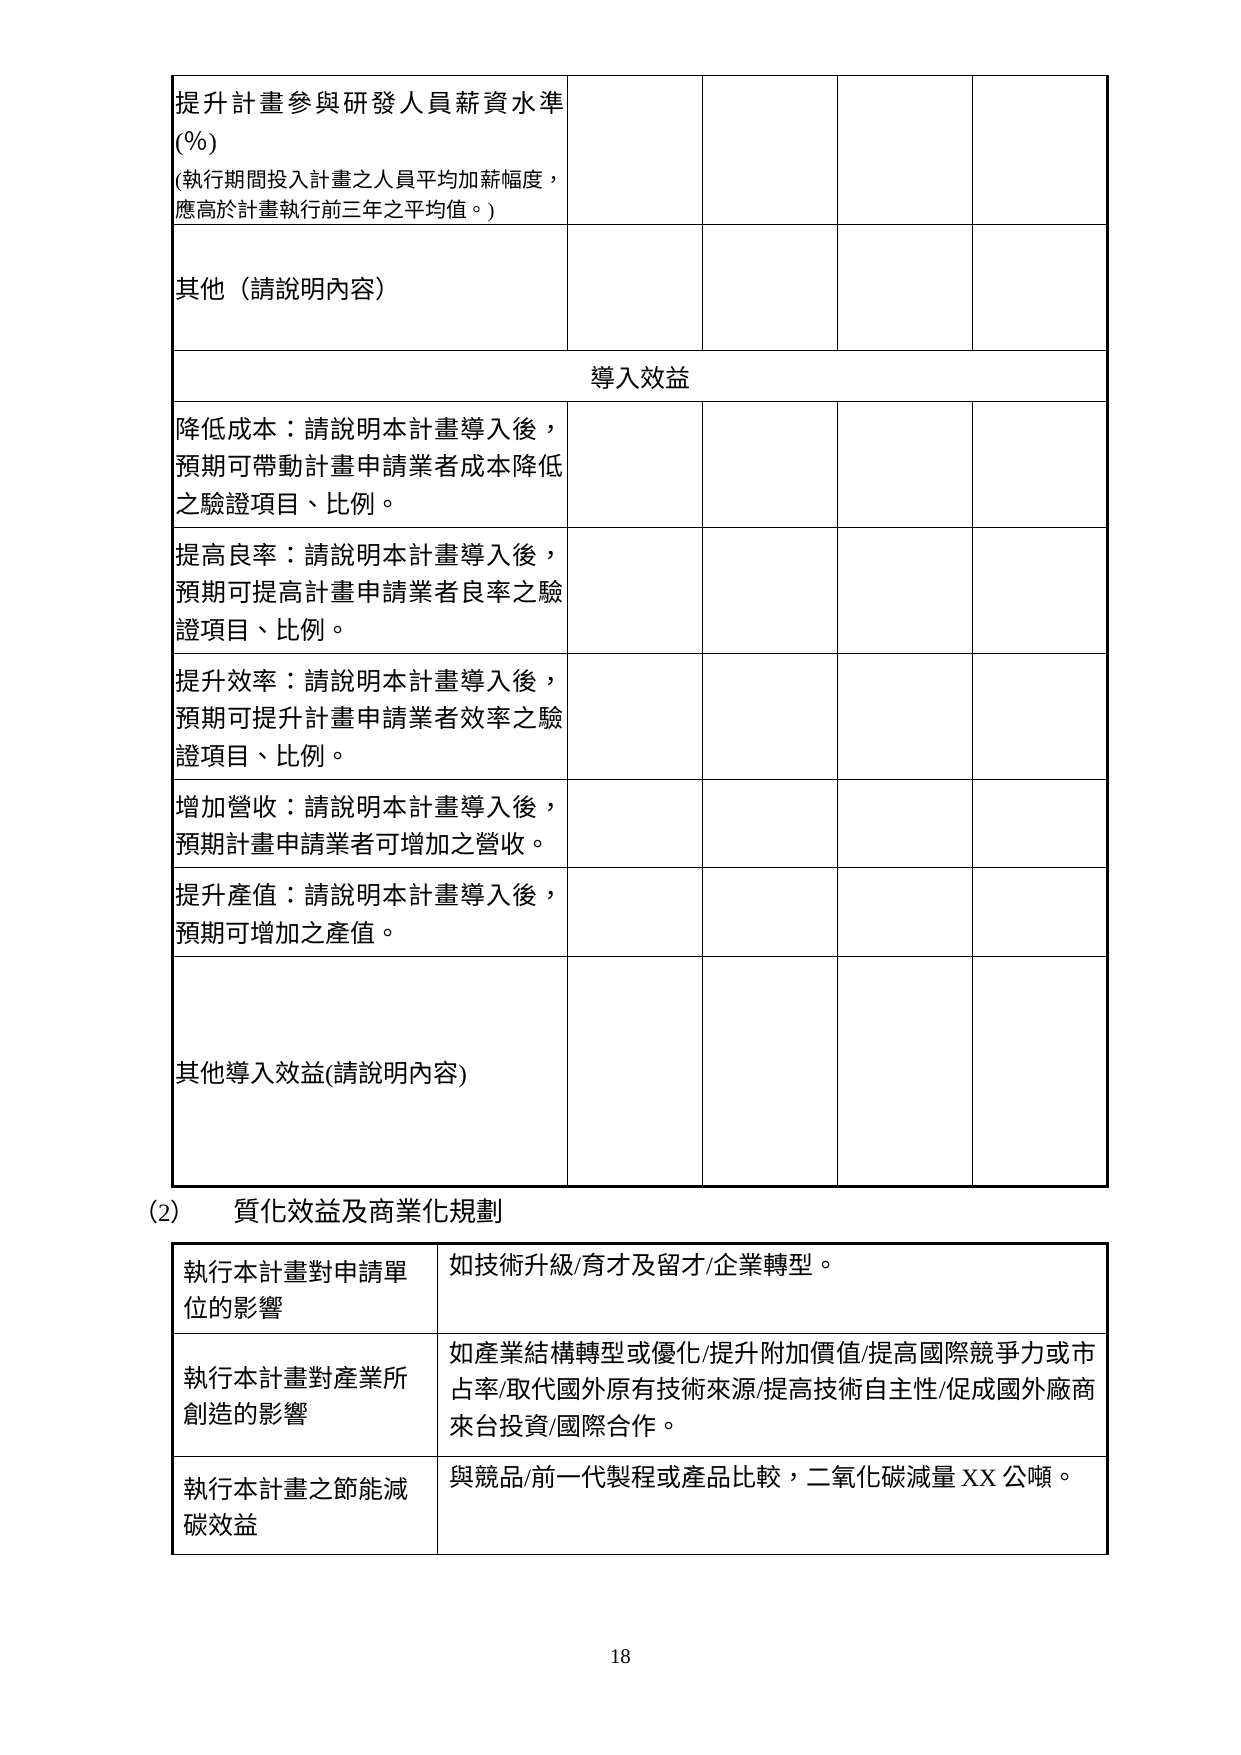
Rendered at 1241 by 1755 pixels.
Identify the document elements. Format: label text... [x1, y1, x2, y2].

table_cell [838, 528, 972, 653]
table_cell [973, 76, 1106, 224]
table_cell [838, 225, 972, 349]
table_cell 導入效益 [174, 351, 1106, 401]
table_cell 提升產值：請說明本計畫導入後，預期可增加之產值。 [174, 868, 567, 956]
table_cell [838, 402, 972, 527]
table_cell 增加營收：請說明本計畫導入後，預期計畫申請業者可增加之營收。 [174, 780, 567, 867]
table_cell [973, 402, 1106, 527]
table_cell 提升計畫參與研發人員薪資水準(％) (執行期間投入計畫之人員平均加薪幅度，應高於計畫執行前三年之平均值。) [174, 76, 567, 224]
table_cell [973, 528, 1106, 653]
table_cell [973, 957, 1106, 1185]
table_cell [703, 957, 837, 1185]
table_cell [568, 957, 702, 1185]
table_cell [568, 225, 702, 349]
table_header 執行本計畫對申請單位的影響 [174, 1245, 437, 1332]
table_cell 其他導入效益(請說明內容) [174, 957, 567, 1185]
table_cell 提高良率：請說明本計畫導入後，預期可提高計畫申請業者良率之驗證項目、比例。 [174, 528, 567, 653]
table_cell [703, 868, 837, 956]
table_cell [703, 402, 837, 527]
table_cell 執行本計畫對產業所創造的影響 [174, 1334, 437, 1456]
table_cell [973, 654, 1106, 779]
table_cell [703, 780, 837, 867]
table_cell [703, 528, 837, 653]
table_cell 其他（請說明內容） [174, 225, 567, 349]
table_cell 提升效率：請說明本計畫導入後，預期可提升計畫申請業者效率之驗證項目、比例。 [174, 654, 567, 779]
table_header 如技術升級/育才及留才/企業轉型。 [438, 1245, 1106, 1332]
table_cell [568, 654, 702, 779]
table_cell 如產業結構轉型或優化/提升附加價值/提高國際競爭力或市占率/取代國外原有技術來源/提高技術自主性/促成國外廠商來台投資/國際合作。 [438, 1334, 1106, 1456]
list 質化效益及商業化規劃 [133, 1188, 1107, 1230]
table_cell [703, 654, 837, 779]
table_cell [838, 780, 972, 867]
table_cell [703, 76, 837, 224]
table_cell [568, 402, 702, 527]
table_cell [568, 780, 702, 867]
table_cell [568, 868, 702, 956]
table_cell [838, 76, 972, 224]
table_cell [838, 654, 972, 779]
table_cell 執行本計畫之節能減碳效益 [174, 1457, 437, 1554]
table_cell [973, 868, 1106, 956]
table_cell [568, 76, 702, 224]
table_cell [973, 780, 1106, 867]
table_cell [973, 225, 1106, 349]
table_cell [838, 868, 972, 956]
table_cell [568, 528, 702, 653]
table_cell 與競品/前一代製程或產品比較，二氧化碳減量XX公噸。 [438, 1457, 1106, 1554]
table_cell 降低成本：請說明本計畫導入後，預期可帶動計畫申請業者成本降低之驗證項目、比例。 [174, 402, 567, 527]
table_cell [703, 225, 837, 349]
table_cell [838, 957, 972, 1185]
